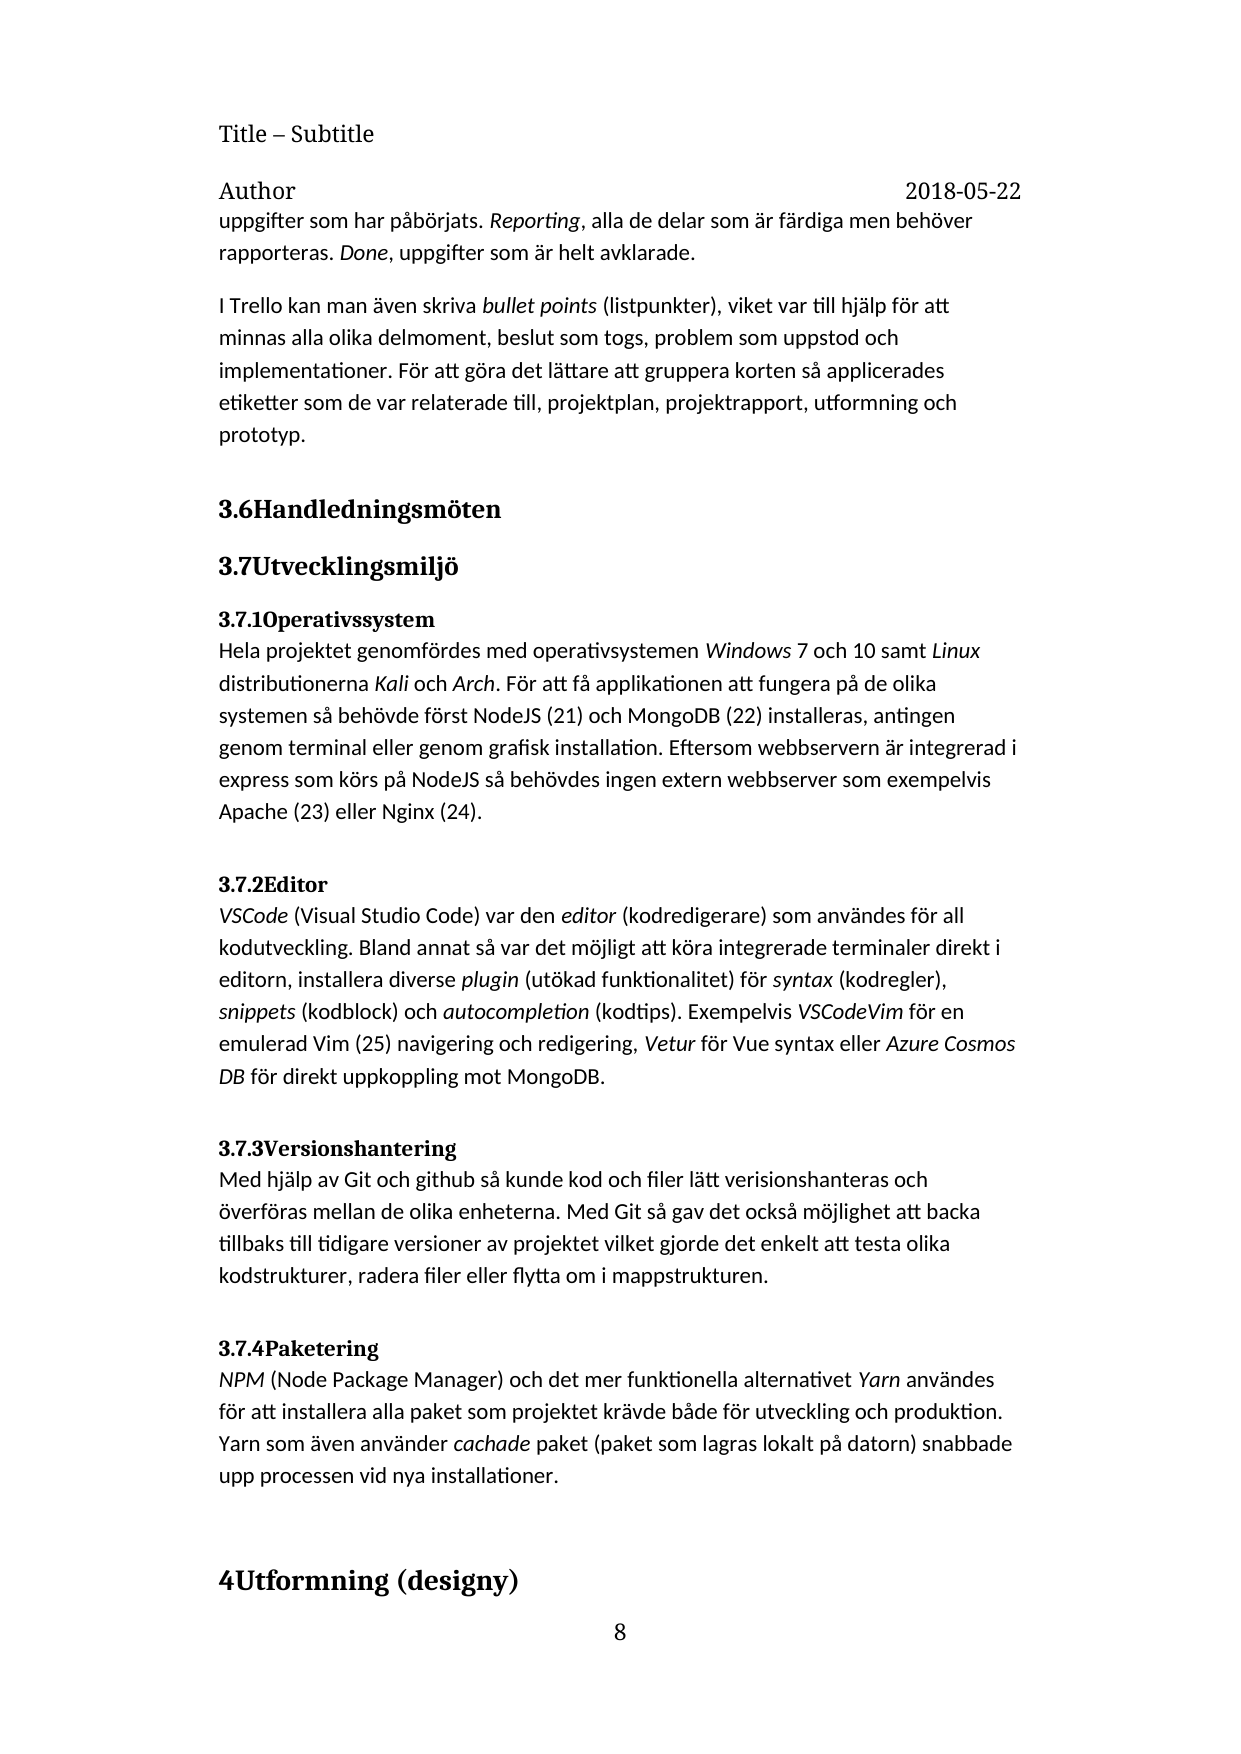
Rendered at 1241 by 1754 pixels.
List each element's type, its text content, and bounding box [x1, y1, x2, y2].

text uppgifter som har påbörjats. Reporting, alla de delar som är färdiga men behöver rapporteras. Done, uppgifter som är helt avklarade. [218, 206, 1022, 266]
text VSCode (Visual Studio Code) var den editor (kodredigerare) som användes för all kodutveckling. Bland annat så var det möjligt att köra integrerade terminaler direkt i editorn, installera diverse plugin (utökad funktionalitet) för syntax (kodregler), snippets (kodblock) och autocompletion (kodtips). Exempelvis VSCodeVim för en emulerad Vim (25) navigering och redigering, Vetur för Vue syntax eller Azure Cosmos DB för direkt uppkoppling mot MongoDB. [218, 901, 1022, 1090]
subtitle Utformning (designy) [218, 1564, 1022, 1598]
subtitle Paketering [218, 1336, 1022, 1362]
text Hela projektet genomfördes med operativsystemen Windows 7 och 10 samt Linux distributionerna Kali och Arch. För att få applikationen att fungera på de olika systemen så behövde först NodeJS (21) och MongoDB (22) installeras, antingen genom terminal eller genom grafisk installation. Eftersom webbservern är integrerad i express som körs på NodeJS så behövdes ingen extern webbserver som exempelvis Apache (23) eller Nginx (24). [218, 637, 1022, 826]
text I Trello kan man även skriva bullet points (listpunkter), viket var till hjälp för att minnas alla olika delmoment, beslut som togs, problem som uppstod och implementationer. För att göra det lättare att gruppera korten så applicerades etiketter som de var relaterade till, projektplan, projektrapport, utformning och prototyp. [218, 291, 1022, 448]
subtitle Handledningsmöten [218, 494, 1022, 525]
text Med hjälp av Git och github så kunde kod och filer lätt verisionshanteras och överföras mellan de olika enheterna. Med Git så gav det också möjlighet att backa tillbaks till tidigare versioner av projektet vilket gjorde det enkelt att testa olika kodstrukturer, radera filer eller flytta om i mappstrukturen. [218, 1165, 1022, 1290]
subtitle Versionshantering [218, 1136, 1022, 1162]
subtitle Operativssystem [218, 607, 1022, 633]
text NPM (Node Package Manager) och det mer funktionella alternativet Yarn användes för att installera alla paket som projektet krävde både för utveckling och produktion. Yarn som även använder cachade paket (paket som lagras lokalt på datorn) snabbade upp processen vid nya installationer. [218, 1365, 1022, 1489]
subtitle Utvecklingsmiljö [218, 551, 1022, 582]
subtitle Editor [218, 871, 1022, 898]
